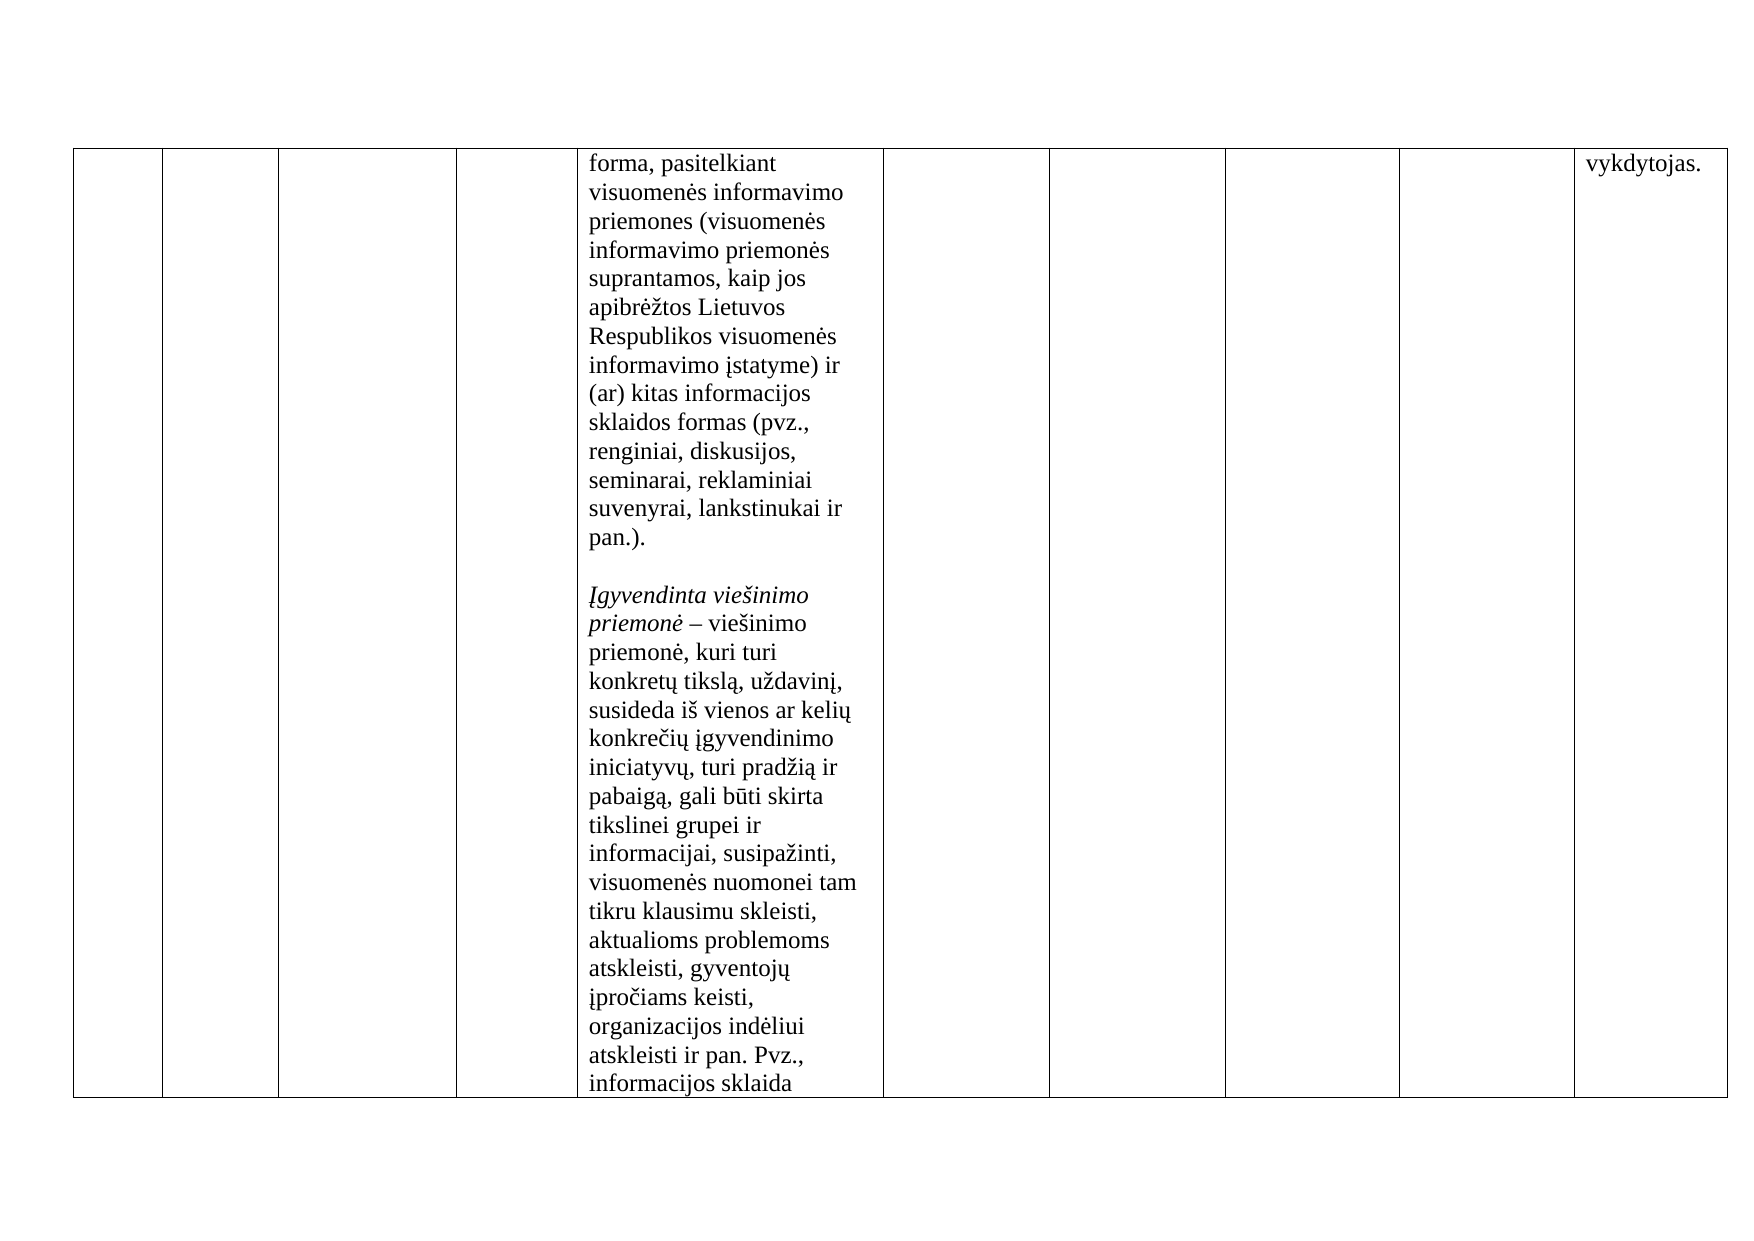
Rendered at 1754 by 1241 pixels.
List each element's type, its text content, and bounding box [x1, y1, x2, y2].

table_cell vykdytojas. [1575, 149, 1727, 1097]
table_cell [163, 149, 278, 1097]
table_cell [1050, 149, 1225, 1097]
table_cell [1226, 149, 1399, 1097]
table_cell forma, pasitelkiant visuomenės informavimo priemones (visuomenės informavimo priemonės suprantamos, kaip jos apibrėžtos Lietuvos Respublikos visuomenės informavimo įstatyme) ir (ar) kitas informacijos sklaidos formas (pvz., renginiai, diskusijos, seminarai, reklaminiai suvenyrai, lankstinukai ir pan.). Įgyvendinta viešinimo priemonė – viešinimo priemonė, kuri turi konkretų tikslą, uždavinį, susideda iš vienos ar kelių konkrečių įgyvendinimo iniciatyvų, turi pradžią ir pabaigą, gali būti skirta tikslinei grupei ir informacijai, susipažinti, visuomenės nuomonei tam tikru klausimu skleisti, aktualioms problemoms atskleisti, gyventojų įpročiams keisti, organizacijos indėliui atskleisti ir pan. Pvz., informacijos sklaida [578, 149, 883, 1097]
table_cell [279, 149, 456, 1097]
table_cell [457, 149, 577, 1097]
table_cell [74, 149, 162, 1097]
table_cell [884, 149, 1049, 1097]
table_cell [1400, 149, 1574, 1097]
